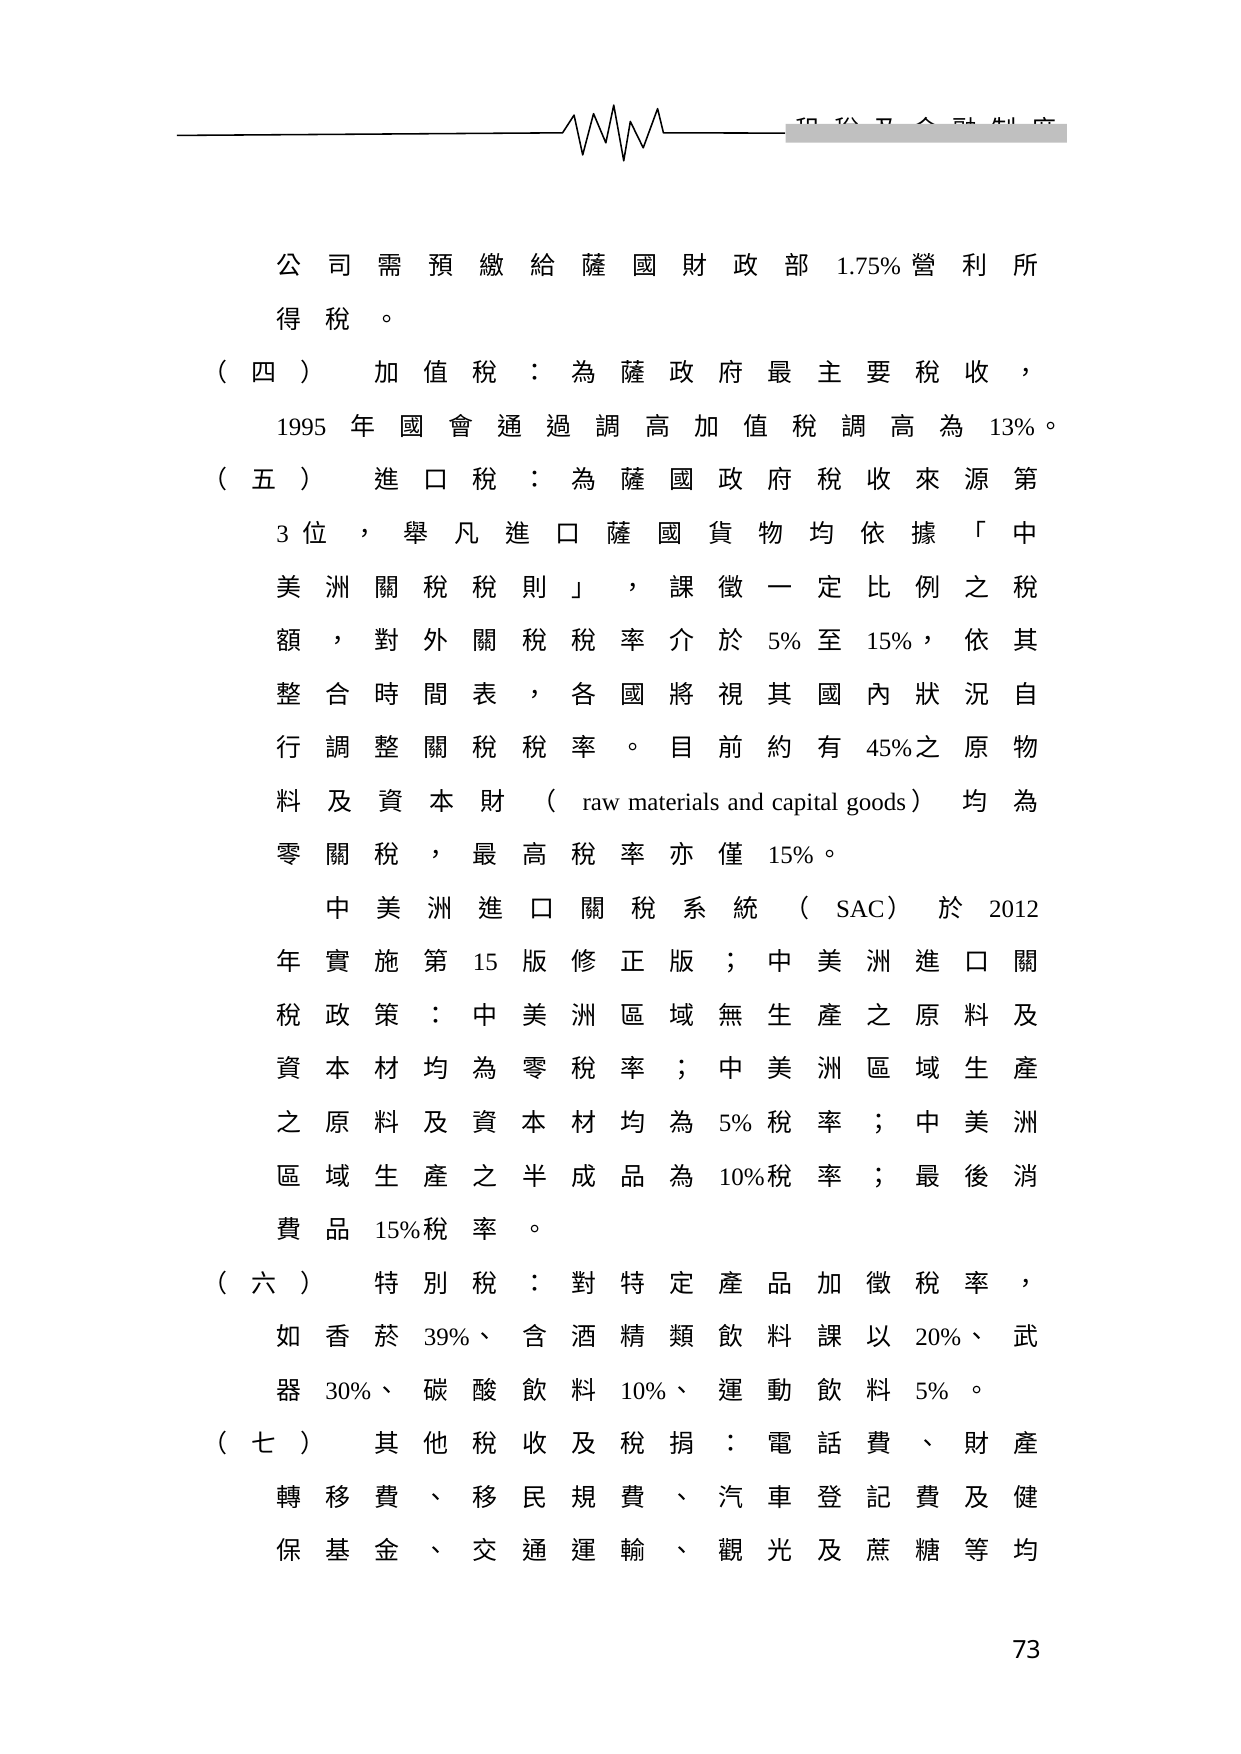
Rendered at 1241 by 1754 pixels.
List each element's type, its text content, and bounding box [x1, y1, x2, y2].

text 中美洲進口關稅系統（SAC）於2012年實施第15版修正版；中美洲進口關稅政策：中美洲區域無生產之原料及資本材均為零稅率；中美洲區域生產之原料及資本材均為5%稅率；中美洲區域生產之半成品為10%稅率；最後消費品15%稅率。 [276, 880, 1063, 1254]
text （七） 其他稅收及稅捐：電話費、財產轉移費、移民規費、汽車登記費及健保基金、交通運輸、觀光及蔗糖等均 [202, 1415, 1063, 1576]
text 公司需預繳給薩國財政部1.75%營利所得稅。 [276, 237, 1063, 344]
text （四） 加值稅：為薩政府最主要稅收，1995年國會通過調高加值稅調高為13%。 [202, 344, 1063, 451]
text （五） 進口稅：為薩國政府稅收來源第3位，舉凡進口薩國貨物均依據「中美洲關稅稅則」，課徵一定比例之稅額，對外關稅稅率介於5%至15%，依其整合時間表，各國將視其國內狀況自行調整關稅稅率。目前約有45%之原物料及資本財（raw materials and capital goods）均為零關稅，最高稅率亦僅15%。 [202, 451, 1063, 880]
text （六） 特別稅：對特定產品加徵稅率，如香菸39%、含酒精類飲料課以20%、武器30%、碳酸飲料10%、運動飲料5%。 [202, 1254, 1063, 1415]
